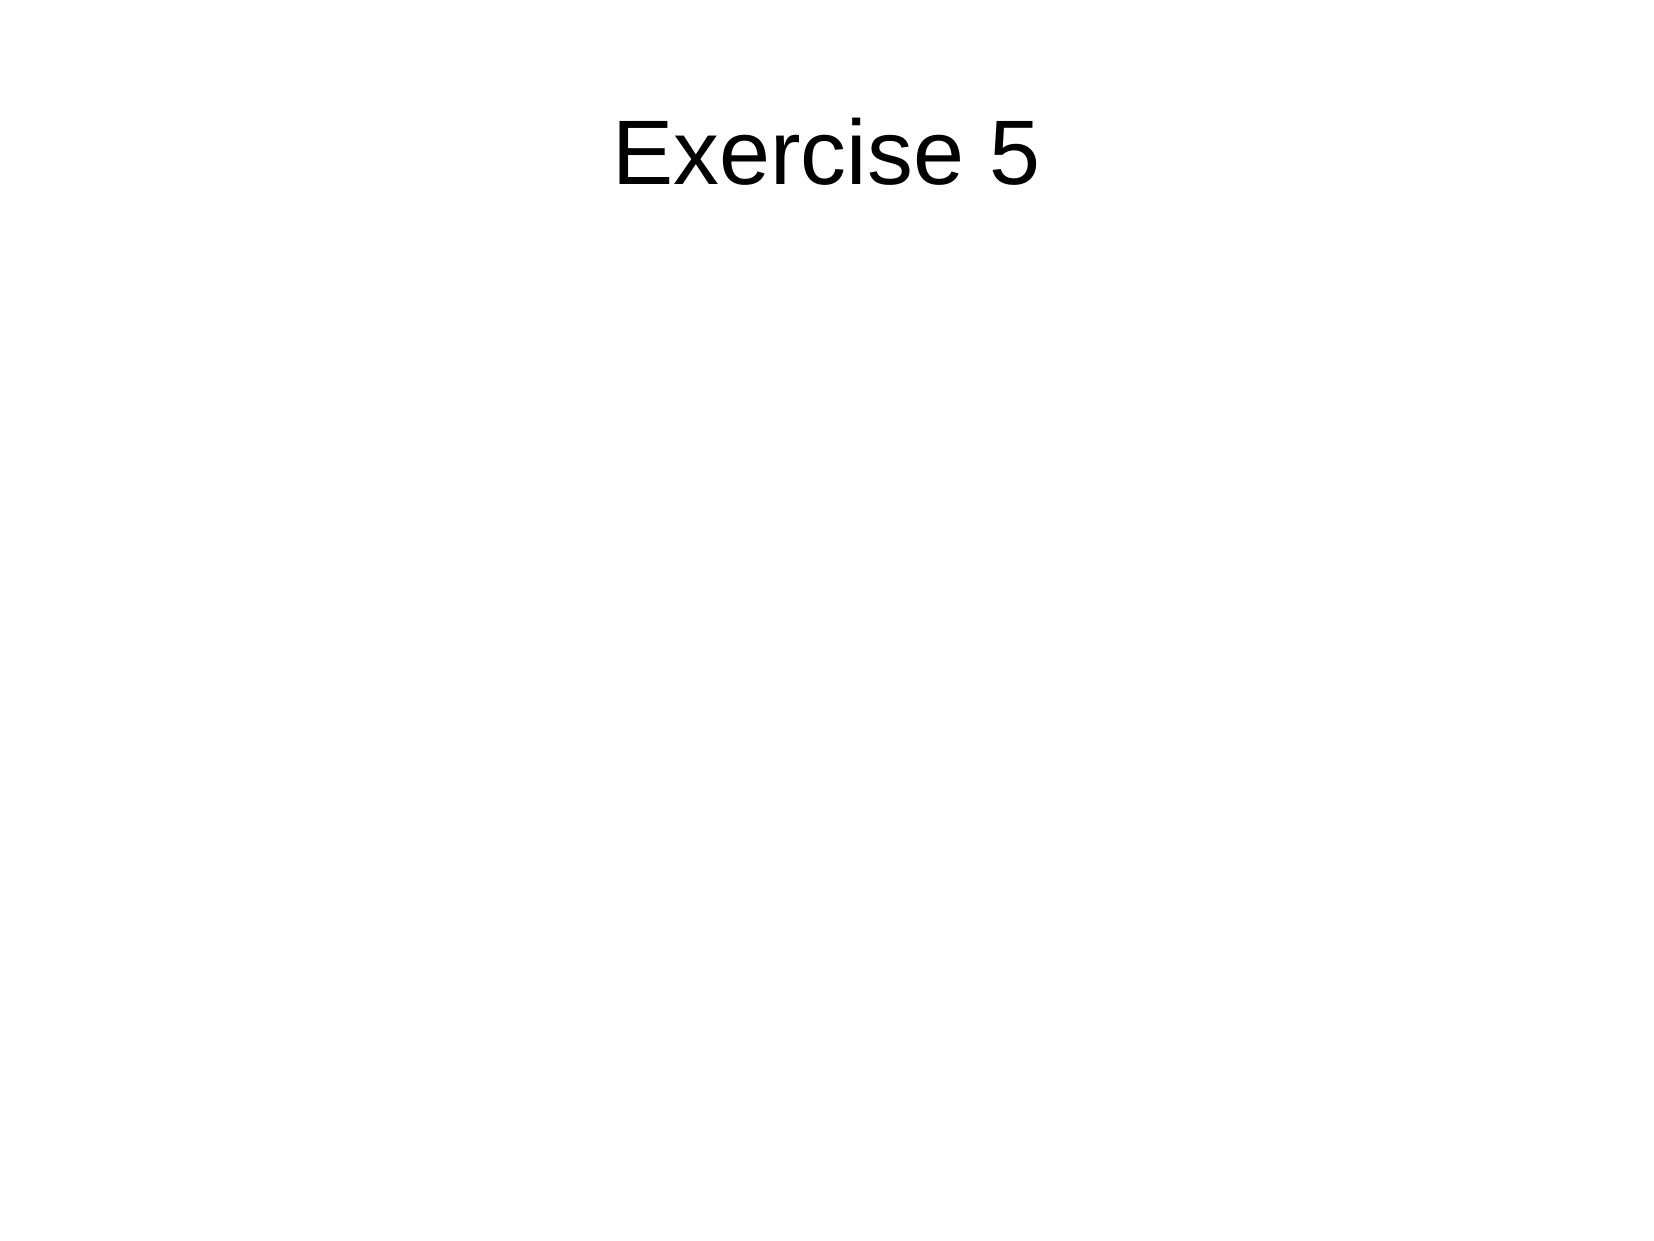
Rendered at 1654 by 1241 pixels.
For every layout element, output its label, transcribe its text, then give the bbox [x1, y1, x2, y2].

title Exercise 5 [82, 49, 1571, 257]
